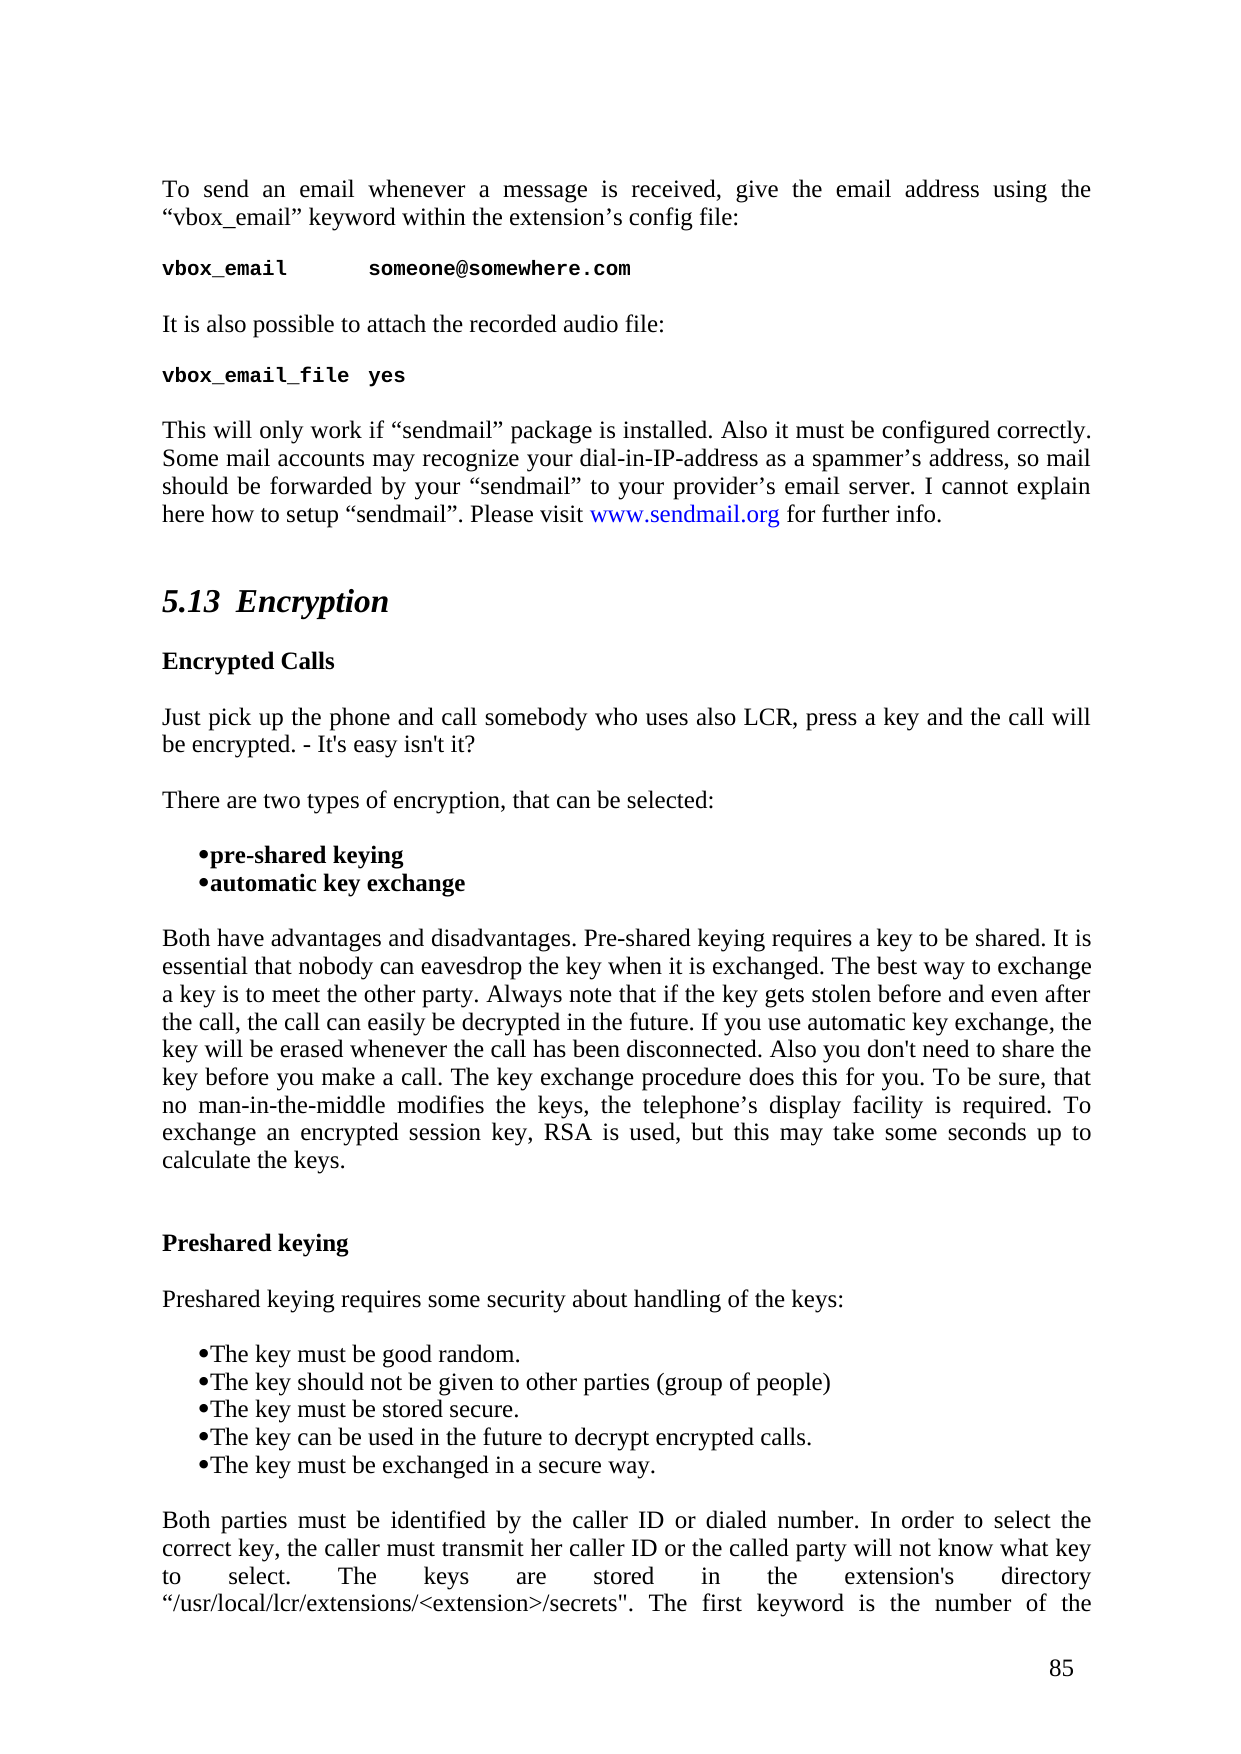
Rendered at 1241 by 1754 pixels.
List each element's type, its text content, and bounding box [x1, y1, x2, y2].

list automatic key exchange [199, 869, 1092, 897]
text vbox_email_file yes [162, 365, 1092, 389]
list The key should not be given to other parties (group of people) [199, 1368, 1092, 1396]
subtitle Encrypted Calls [162, 647, 1092, 675]
text vbox_email someone@somewhere.com [162, 258, 1092, 282]
text Both have advantages and disadvantages. Pre-shared keying requires a key to be shared. It is essential that nobody can eavesdrop the key when it is exchanged. The best way to exchange a key is to meet the other party. Always note that if the key gets stolen before and even after the call, the call can easily be decrypted in the future. If you use automatic key exchange, the key will be erased whenever the call has been disconnected. Also you don't need to share the key before you make a call. The key exchange procedure does this for you. To be sure, that no man-in-the-middle modifies the keys, the telephone’s display facility is required. To exchange an encrypted session key, RSA is used, but this may take some seconds up to calculate the keys. [162, 924, 1092, 1174]
list The key can be used in the future to decrypt encrypted calls. [199, 1423, 1092, 1451]
text To send an email whenever a message is received, give the email address using the “vbox_email” keyword within the extension’s config file: [162, 175, 1092, 231]
text This will only work if “sendmail” package is installed. Also it must be configured correctly. Some mail accounts may recognize your dial-in-IP-address as a spammer’s address, so mail should be forwarded by your “sendmail” to your provider’s email server. I cannot explain here how to setup “sendmail”. Please visit www.sendmail.org for further info. [162, 417, 1092, 527]
text Both parties must be identified by the caller ID or dialed number. In order to select the correct key, the caller must transmit her caller ID or the called party will not know what key to select. The keys are stored in the extension's directory “/usr/local/lcr/extensions/<extension>/secrets". The first keyword is the number of the [162, 1506, 1092, 1617]
list The key must be stored secure. [199, 1396, 1092, 1423]
text 5.13 Encryption [162, 583, 1092, 620]
text Preshared keying requires some security about handling of the keys: [162, 1285, 1092, 1312]
text It is also possible to attach the recorded audio file: [162, 310, 1092, 337]
list pre-shared keying [199, 841, 1092, 869]
list The key must be good random. [199, 1340, 1092, 1368]
subtitle Preshared keying [162, 1229, 1092, 1257]
text Just pick up the phone and call somebody who uses also LCR, press a key and the call will be encrypted. - It's easy isn't it? [162, 703, 1092, 758]
list The key must be exchanged in a secure way. [199, 1451, 1092, 1479]
text There are two types of encryption, that can be selected: [162, 786, 1092, 814]
